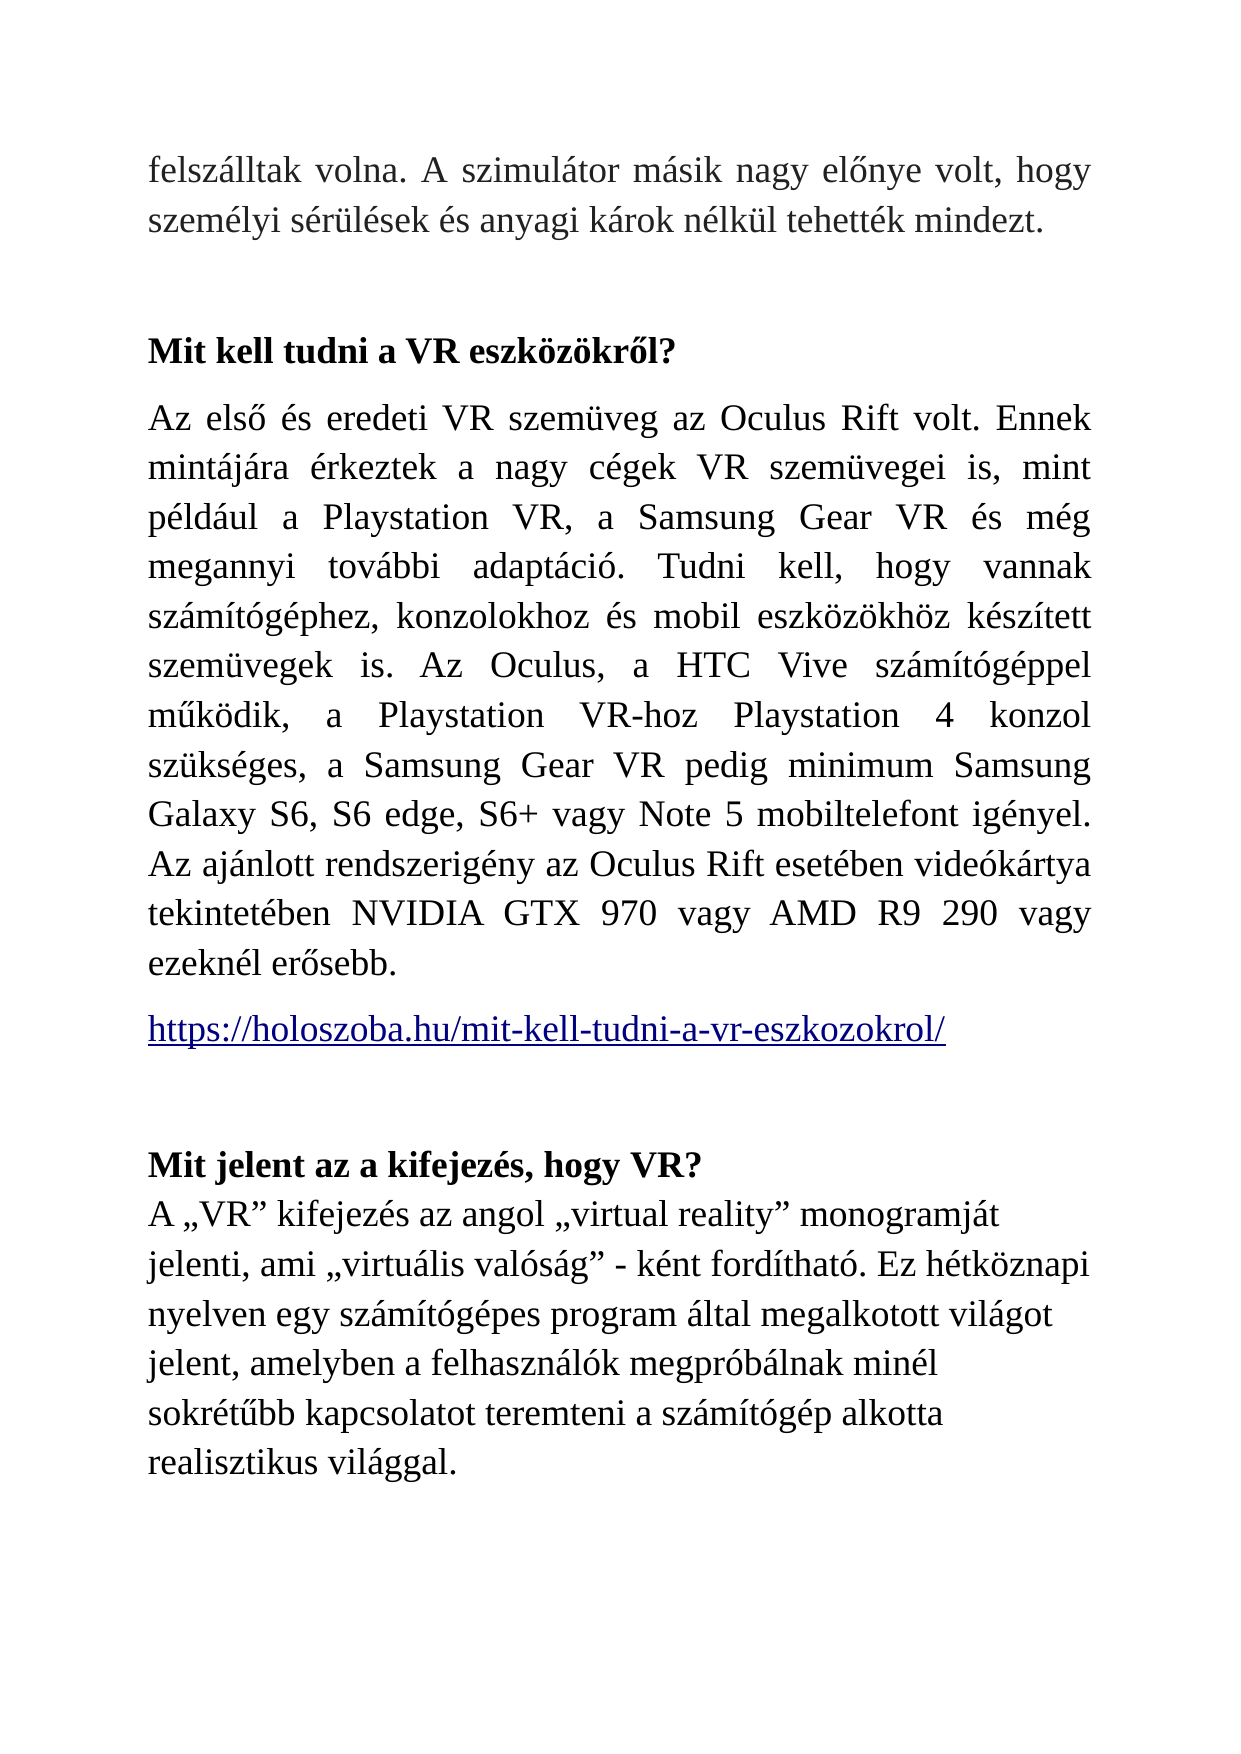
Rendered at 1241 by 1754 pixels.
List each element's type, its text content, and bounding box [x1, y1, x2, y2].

text Az első és eredeti VR szemüveg az Oculus Rift volt. Ennek mintájára érkeztek a nagy cégek VR szemüvegei is, mint például a Playstation VR, a Samsung Gear VR és még megannyi további adaptáció. Tudni kell, hogy vannak számítógéphez, konzolokhoz és mobil eszközökhöz készített szemüvegek is. Az Oculus, a HTC Vive számítógéppel működik, a Playstation VR-hoz Playstation 4 konzol szükséges, a Samsung Gear VR pedig minimum Samsung Galaxy S6, S6 edge, S6+ vagy Note 5 mobiltelefont igényel. Az ajánlott rendszerigény az Oculus Rift esetében videókártya tekintetében NVIDIA GTX 970 vagy AMD R9 290 vagy ezeknél erősebb. [148, 395, 1093, 983]
text Mit jelent az a kifejezés, hogy VR? A „VR” kifejezés az angol „virtual reality” monogramját jelenti, ami „virtuális valóság” - ként fordítható. Ez hétköznapi nyelven egy számítógépes program által megalkotott világot jelent, amelyben a felhasználók megpróbálnak minél sokrétűbb kapcsolatot teremteni a számítógép alkotta realisztikus világgal. [148, 1142, 1093, 1483]
text https://holoszoba.hu/mit-kell-tudni-a-vr-eszkozokrol/ [148, 1007, 1093, 1050]
text felszálltak volna. A szimulátor másik nagy előnye volt, hogy személyi sérülések és anyagi károk nélkül tehették mindezt. [148, 148, 1093, 240]
text Mit kell tudni a VR eszközökről? [148, 329, 1093, 372]
